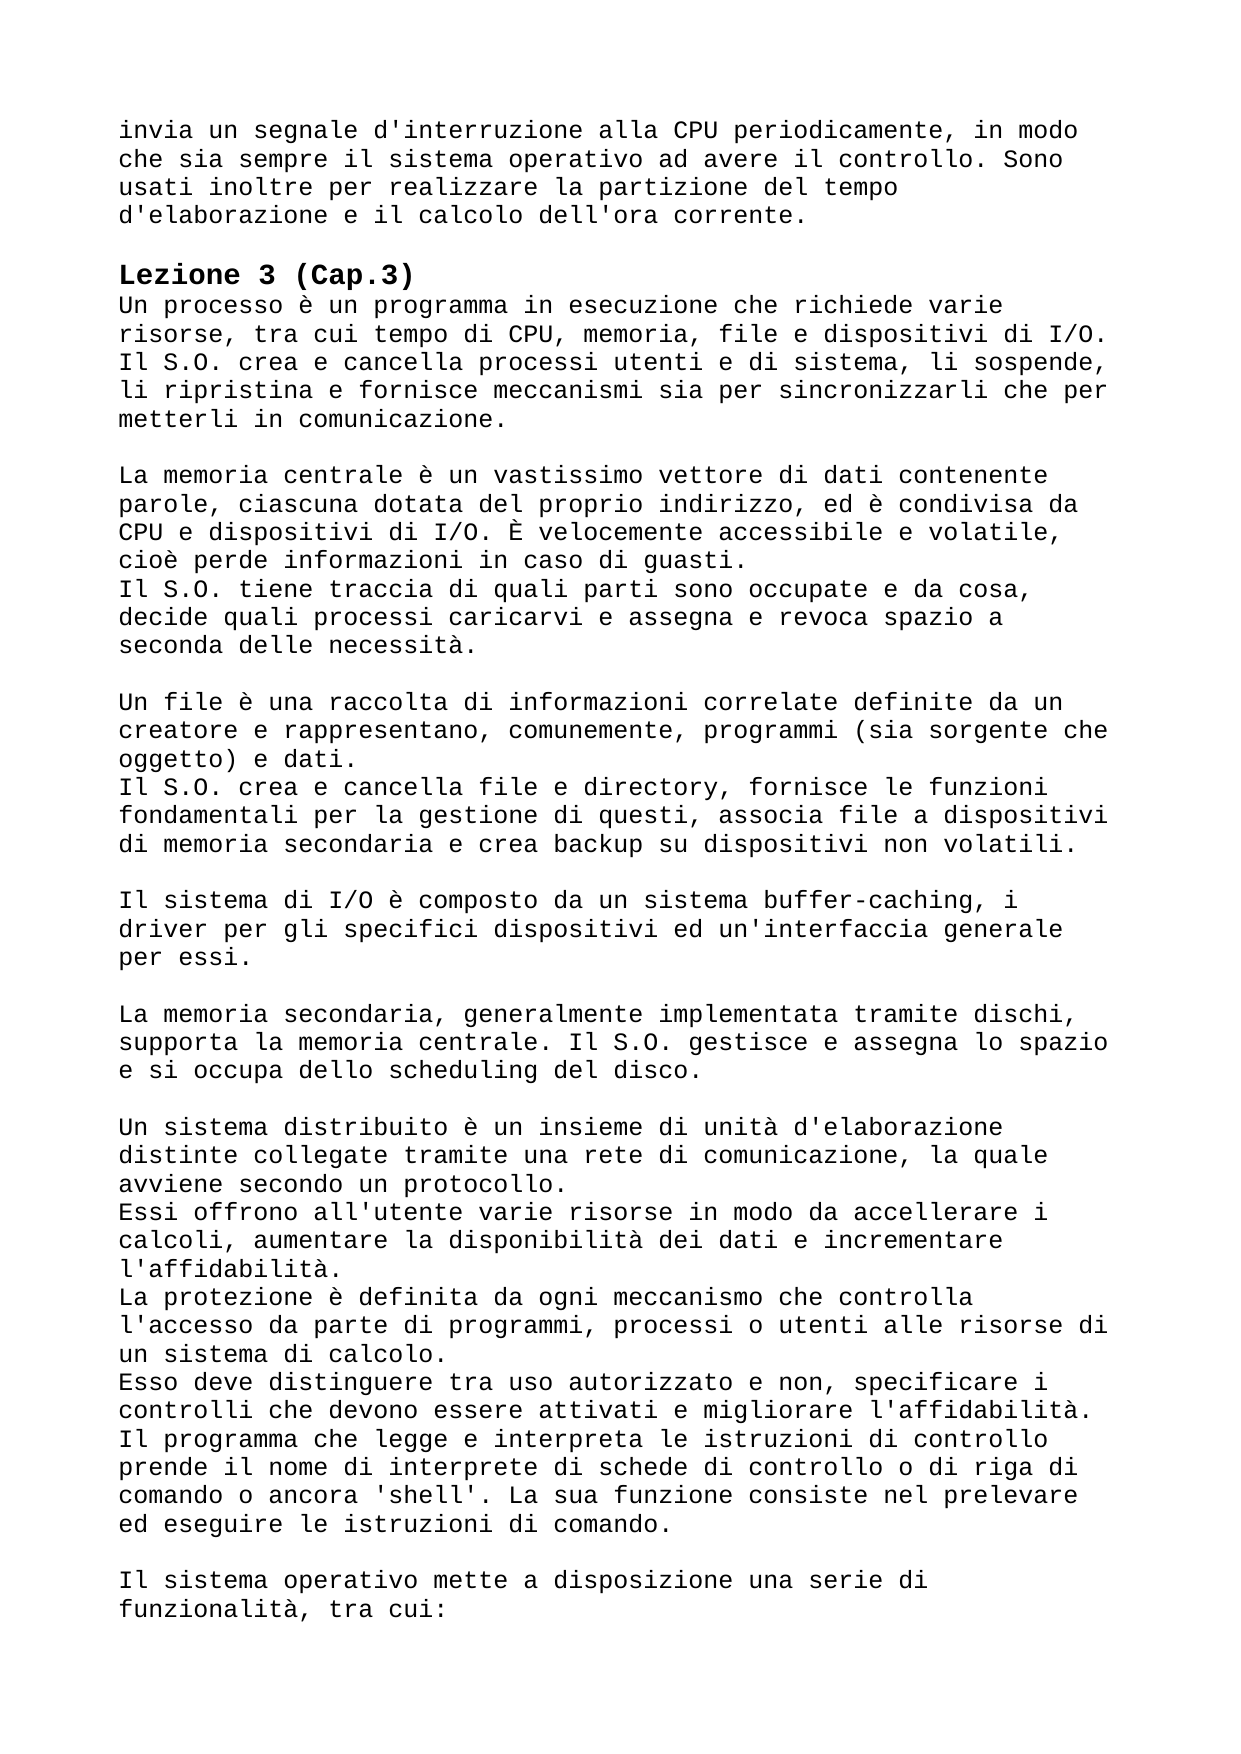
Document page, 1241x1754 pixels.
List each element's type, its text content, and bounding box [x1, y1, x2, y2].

text Un sistema distribuito è un insieme di unità d'elaborazione distinte collegate tramite una rete di comunicazione, la quale avviene secondo un protocollo. [118, 1114, 1122, 1199]
text Essi offrono all'utente varie risorse in modo da accellerare i calcoli, aumentare la disponibilità dei dati e incrementare l'affidabilità. [118, 1199, 1122, 1284]
text Un file è una raccolta di informazioni correlate definite da un creatore e rappresentano, comunemente, programmi (sia sorgente che oggetto) e dati. [118, 689, 1122, 774]
text La memoria centrale è un vastissimo vettore di dati contenente parole, ciascuna dotata del proprio indirizzo, ed è condivisa da CPU e dispositivi di I/O. È velocemente accessibile e volatile, cioè perde informazioni in caso di guasti. [118, 463, 1122, 576]
text Il S.O. crea e cancella file e directory, fornisce le funzioni fondamentali per la gestione di questi, associa file a dispositivi di memoria secondaria e crea backup su dispositivi non volatili. [118, 774, 1122, 859]
text Esso deve distinguere tra uso autorizzato e non, specificare i controlli che devono essere attivati e migliorare l'affidabilità. [118, 1369, 1122, 1426]
text La memoria secondaria, generalmente implementata tramite dischi, supporta la memoria centrale. Il S.O. gestisce e assegna lo spazio e si occupa dello scheduling del disco. [118, 1001, 1122, 1086]
text Il sistema operativo mette a disposizione una serie di funzionalità, tra cui: [118, 1568, 1122, 1624]
text Il S.O. tiene traccia di quali parti sono occupate e da cosa, decide quali processi caricarvi e assegna e revoca spazio a seconda delle necessità. [118, 576, 1122, 661]
text Un processo è un programma in esecuzione che richiede varie risorse, tra cui tempo di CPU, memoria, file e dispositivi di I/O. Il S.O. crea e cancella processi utenti e di sistema, li sospende, li ripristina e fornisce meccanismi sia per sincronizzarli che per metterli in comunicazione. [118, 293, 1122, 434]
text Lezione 3 (Cap.3) [118, 260, 1122, 293]
text Il programma che legge e interpreta le istruzioni di controllo prende il nome di interprete di schede di controllo o di riga di comando o ancora 'shell'. La sua funzione consiste nel prelevare ed eseguire le istruzioni di comando. [118, 1426, 1122, 1539]
text Il sistema di I/O è composto da un sistema buffer-caching, i driver per gli specifici dispositivi ed un'interfaccia generale per essi. [118, 888, 1122, 973]
text invia un segnale d'interruzione alla CPU periodicamente, in modo che sia sempre il sistema operativo ad avere il controllo. Sono usati inoltre per realizzare la partizione del tempo d'elaborazione e il calcolo dell'ora corrente. [118, 118, 1122, 231]
text La protezione è definita da ogni meccanismo che controlla l'accesso da parte di programmi, processi o utenti alle risorse di un sistema di calcolo. [118, 1284, 1122, 1369]
